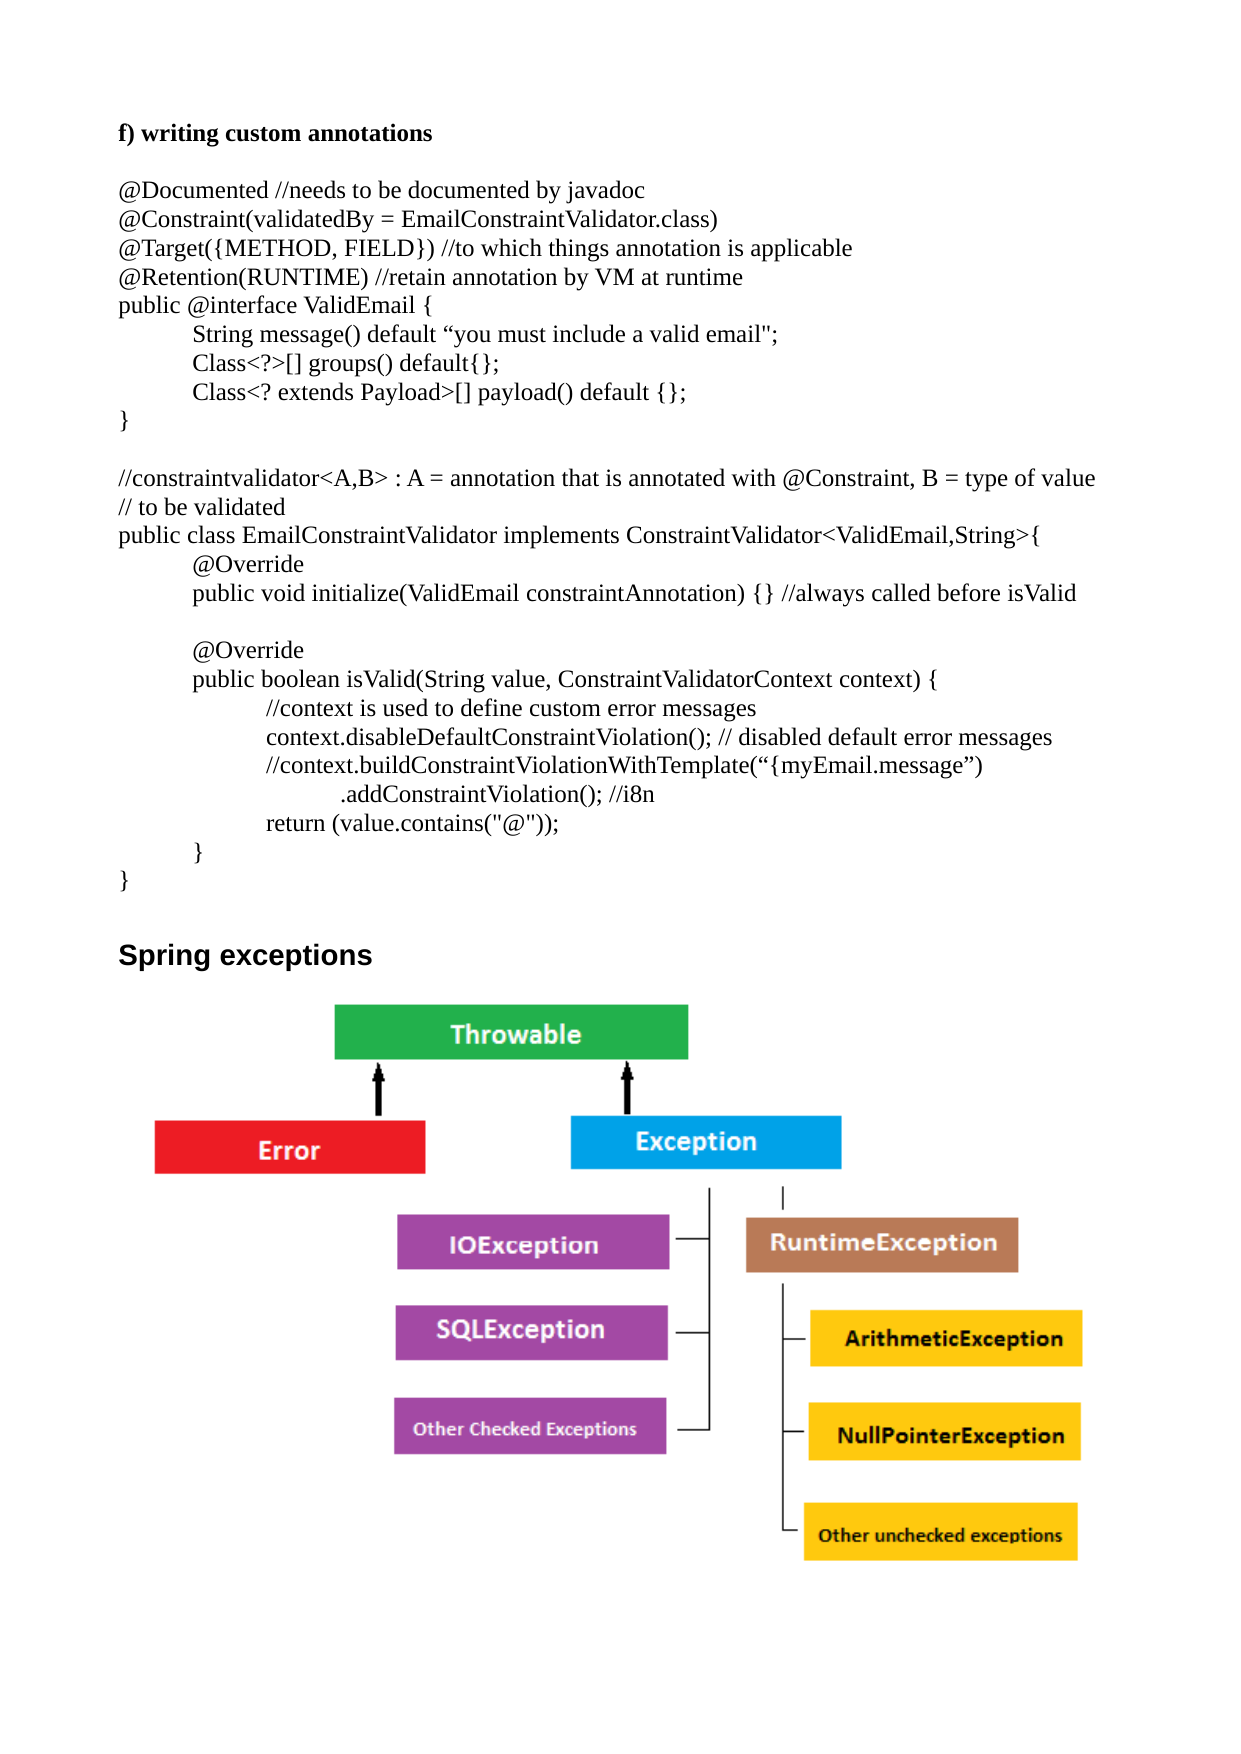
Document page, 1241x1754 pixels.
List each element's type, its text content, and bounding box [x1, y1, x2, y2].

text public void initialize(ValidEmail constraintAnnotation) {} //always called before isValid [118, 578, 1122, 607]
picture [152, 983, 1089, 1575]
text @Target({METHOD, FIELD}) //to which things annotation is applicable [118, 233, 1122, 262]
text //constraintvalidator<A,B> : A = annotation that is annotated with @Constraint, B = type of value // to be validated [118, 463, 1122, 521]
text f) writing custom annotations [118, 118, 1122, 147]
text String message() default “you must include a valid email"; [118, 319, 1122, 348]
text } [118, 866, 1122, 894]
text Class<?>[] groups() default{}; [118, 348, 1122, 377]
text @Constraint(validatedBy = EmailConstraintValidator.class) [118, 204, 1122, 233]
text public class EmailConstraintValidator implements ConstraintValidator<ValidEmail,String>{ [118, 521, 1122, 549]
text public @interface ValidEmail { [118, 291, 1122, 319]
text public boolean isValid(String value, ConstraintValidatorContext context) { //context is used to define custom error messages context.disableDefaultConstraintViolation(); // disabled default error messages //context.buildConstraintViolationWithTemplate(“{myEmail.message”) .addConstraintViolation(); //i8n return (value.contains("@")); [118, 664, 1122, 837]
subtitle Spring exceptions [118, 938, 1122, 971]
text Class<? extends Payload>[] payload() default {}; } [118, 377, 1122, 434]
text @Override [118, 636, 1122, 664]
text } [118, 837, 1122, 866]
text @Retention(RUNTIME) //retain annotation by VM at runtime [118, 262, 1122, 291]
text @Documented //needs to be documented by javadoc [118, 176, 1122, 204]
text @Override [118, 549, 1122, 578]
